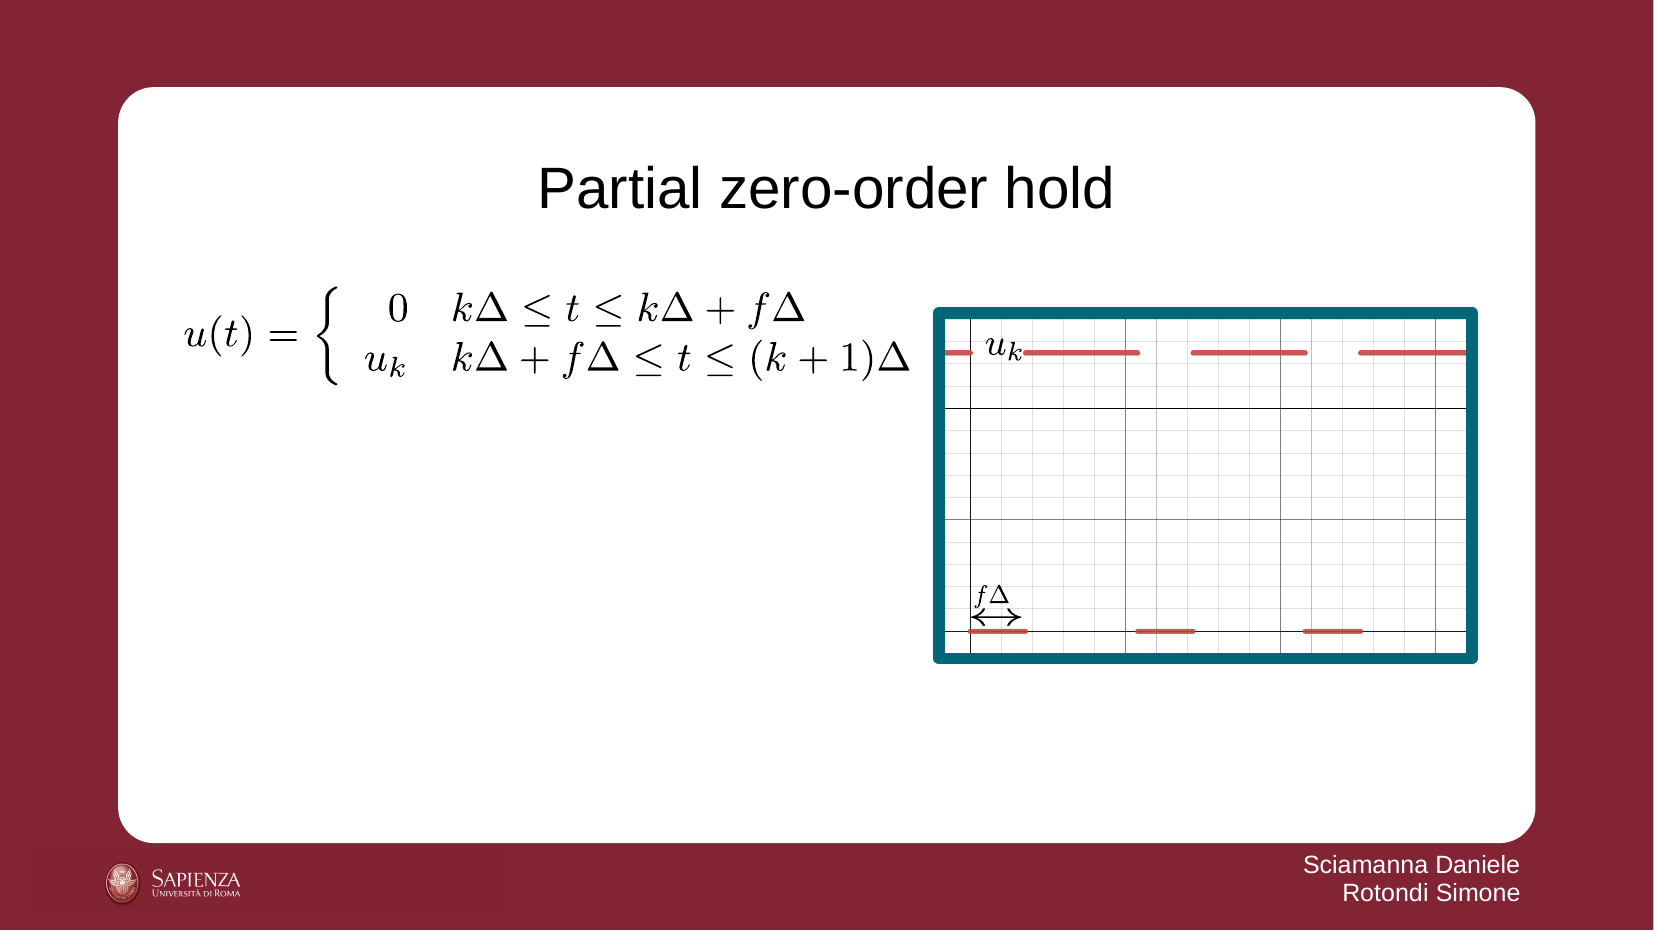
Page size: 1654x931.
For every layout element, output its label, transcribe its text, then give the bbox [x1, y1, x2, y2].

picture [29, 850, 508, 910]
title Partial zero-order hold [162, 110, 1492, 266]
text_box [118, 87, 1536, 844]
text_box Sciamanna Daniele Rotondi Simone [933, 843, 1536, 914]
picture [944, 318, 1467, 653]
